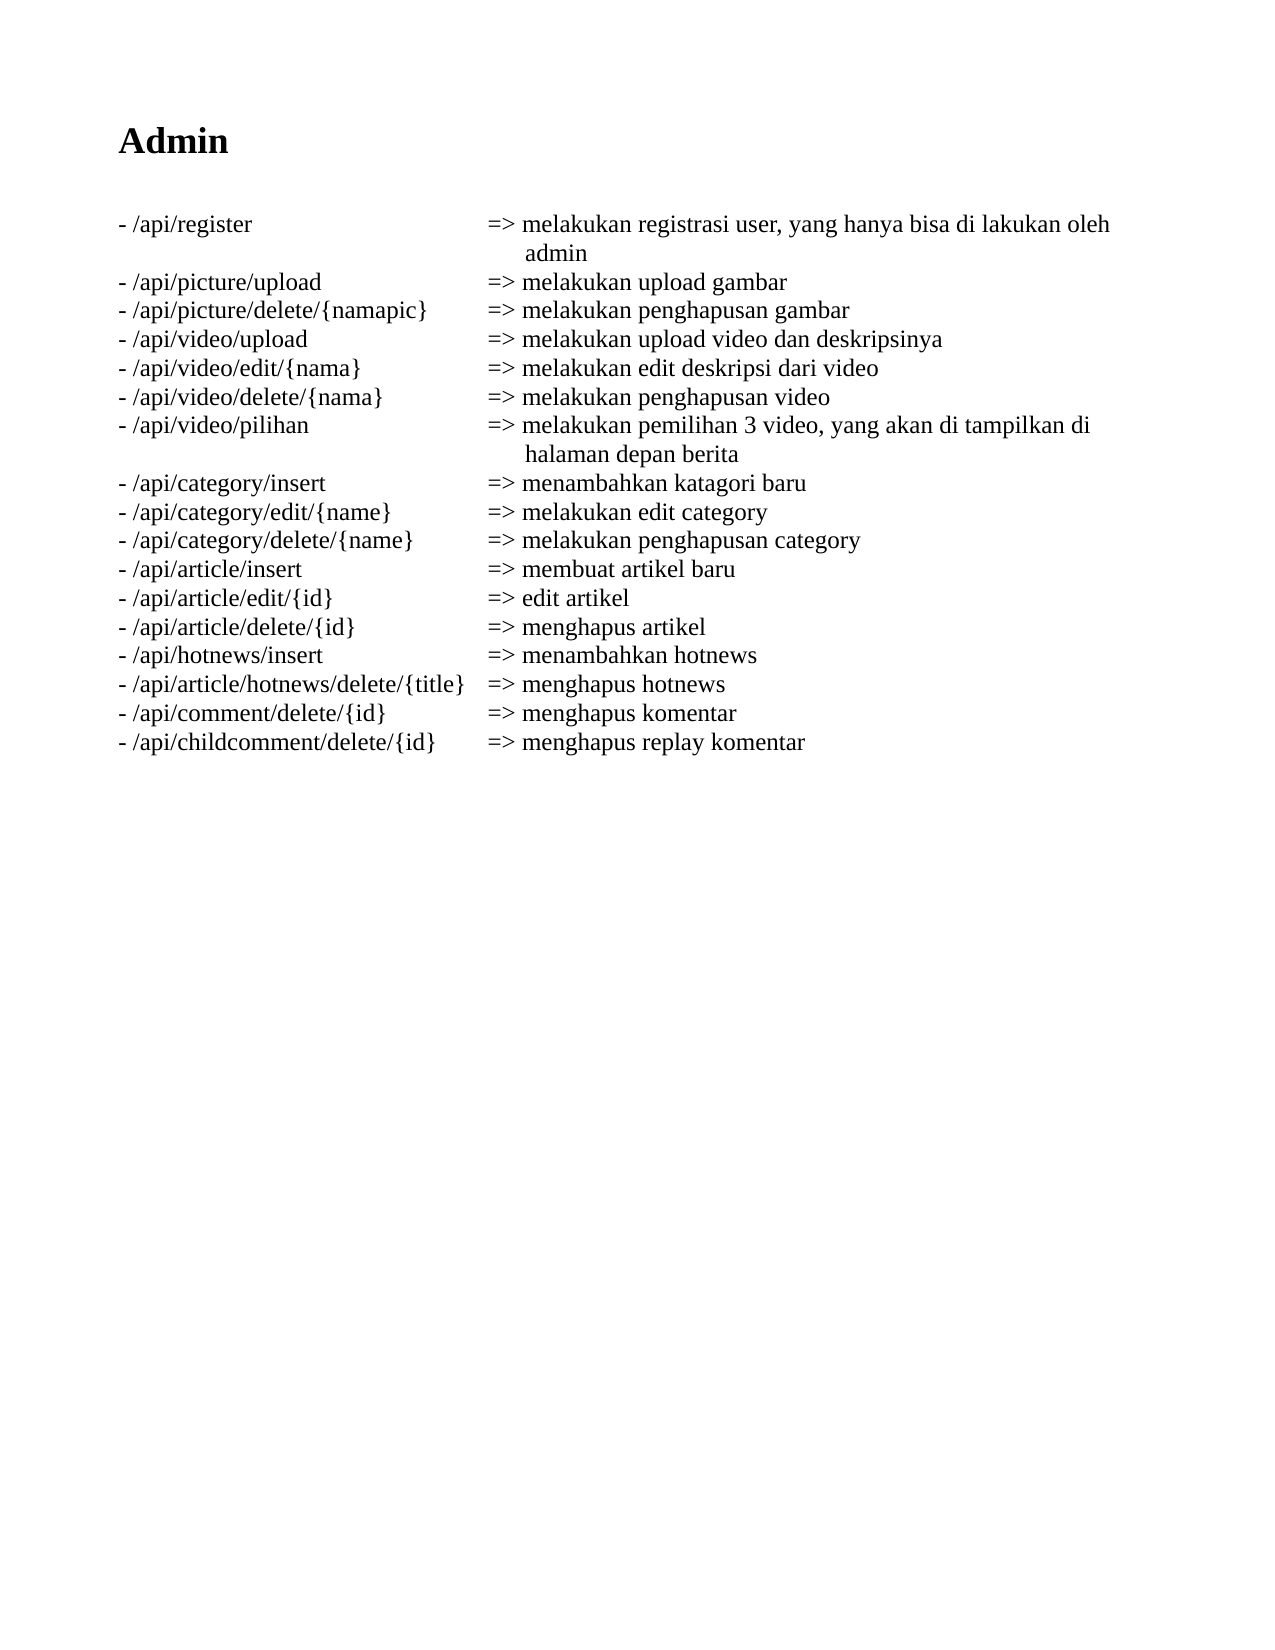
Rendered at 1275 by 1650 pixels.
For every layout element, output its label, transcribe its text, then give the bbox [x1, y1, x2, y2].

text - /api/register => melakukan registrasi user, yang hanya bisa di lakukan oleh admin - /api/picture/upload => melakukan upload gambar - /api/picture/delete/{namapic} => melakukan penghapusan gambar - /api/video/upload => melakukan upload video dan deskripsinya - /api/video/edit/{nama} => melakukan edit deskripsi dari video - /api/video/delete/{nama} => melakukan penghapusan video - /api/video/pilihan => melakukan pemilihan 3 video, yang akan di tampilkan di halaman depan berita - /api/category/insert => menambahkan katagori baru - /api/category/edit/{name} => melakukan edit category - /api/category/delete/{name} => melakukan penghapusan category - /api/article/insert => membuat artikel baru - /api/article/edit/{id} => edit artikel - /api/article/delete/{id} => menghapus artikel - /api/hotnews/insert => menambahkan hotnews - /api/article/hotnews/delete/{title} => menghapus hotnews - /api/comment/delete/{id} => menghapus komentar - /api/childcomment/delete/{id} => menghapus replay komentar [118, 209, 1157, 755]
text Admin [118, 118, 1157, 161]
